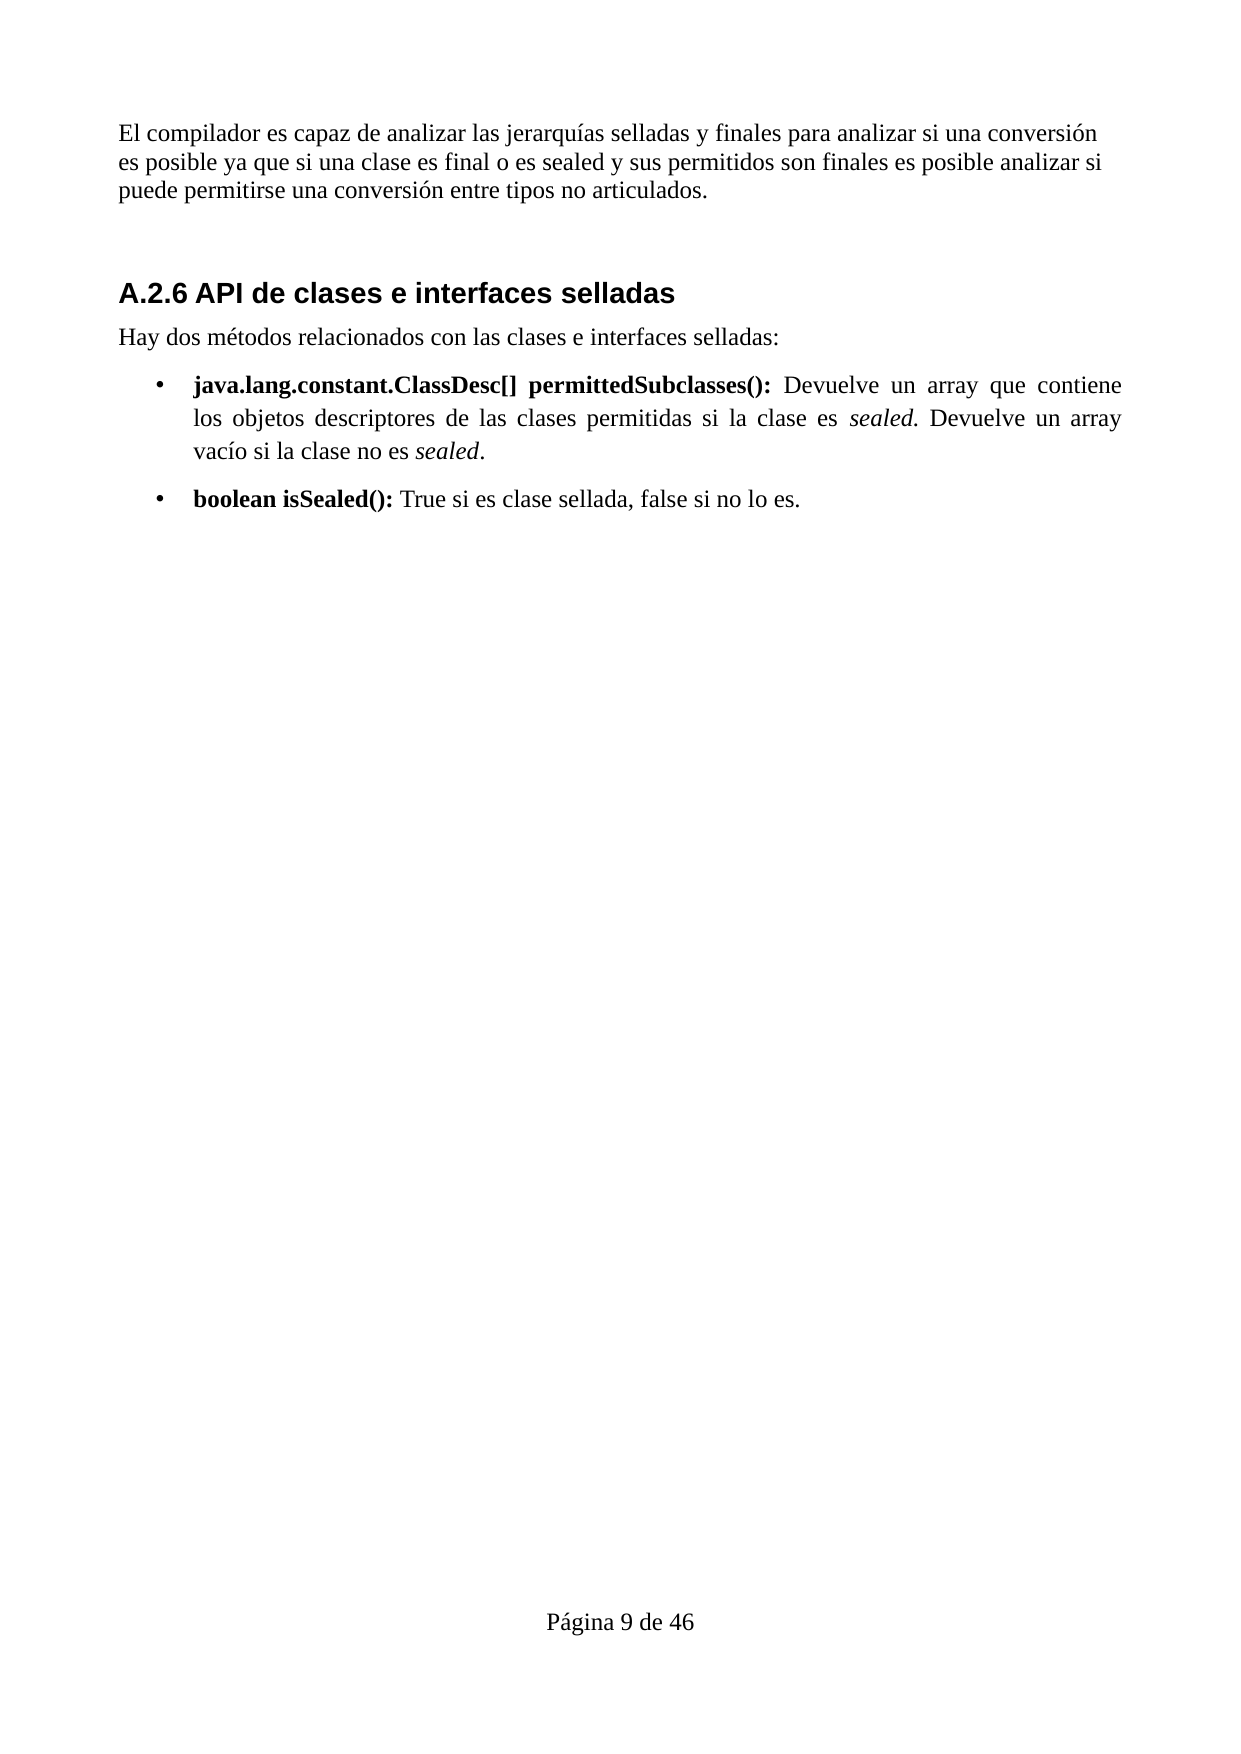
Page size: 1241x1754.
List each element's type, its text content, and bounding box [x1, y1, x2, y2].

list boolean isSealed(): True si es clase sellada, false si no lo es. [156, 484, 1122, 512]
list java.lang.constant.ClassDesc[] permittedSubclasses(): Devuelve un array que contiene los objetos descriptores de las clases permitidas si la clase es sealed. Devuelve un array vacío si la clase no es sealed. [156, 370, 1122, 465]
text Hay dos métodos relacionados con las clases e interfaces selladas: [118, 322, 1122, 351]
text El compilador es capaz de analizar las jerarquías selladas y finales para analizar si una conversión es posible ya que si una clase es final o es sealed y sus permitidos son finales es posible analizar si puede permitirse una conversión entre tipos no articulados. [118, 118, 1122, 204]
subtitle A.2.6 API de clases e interfaces selladas [118, 276, 1122, 310]
